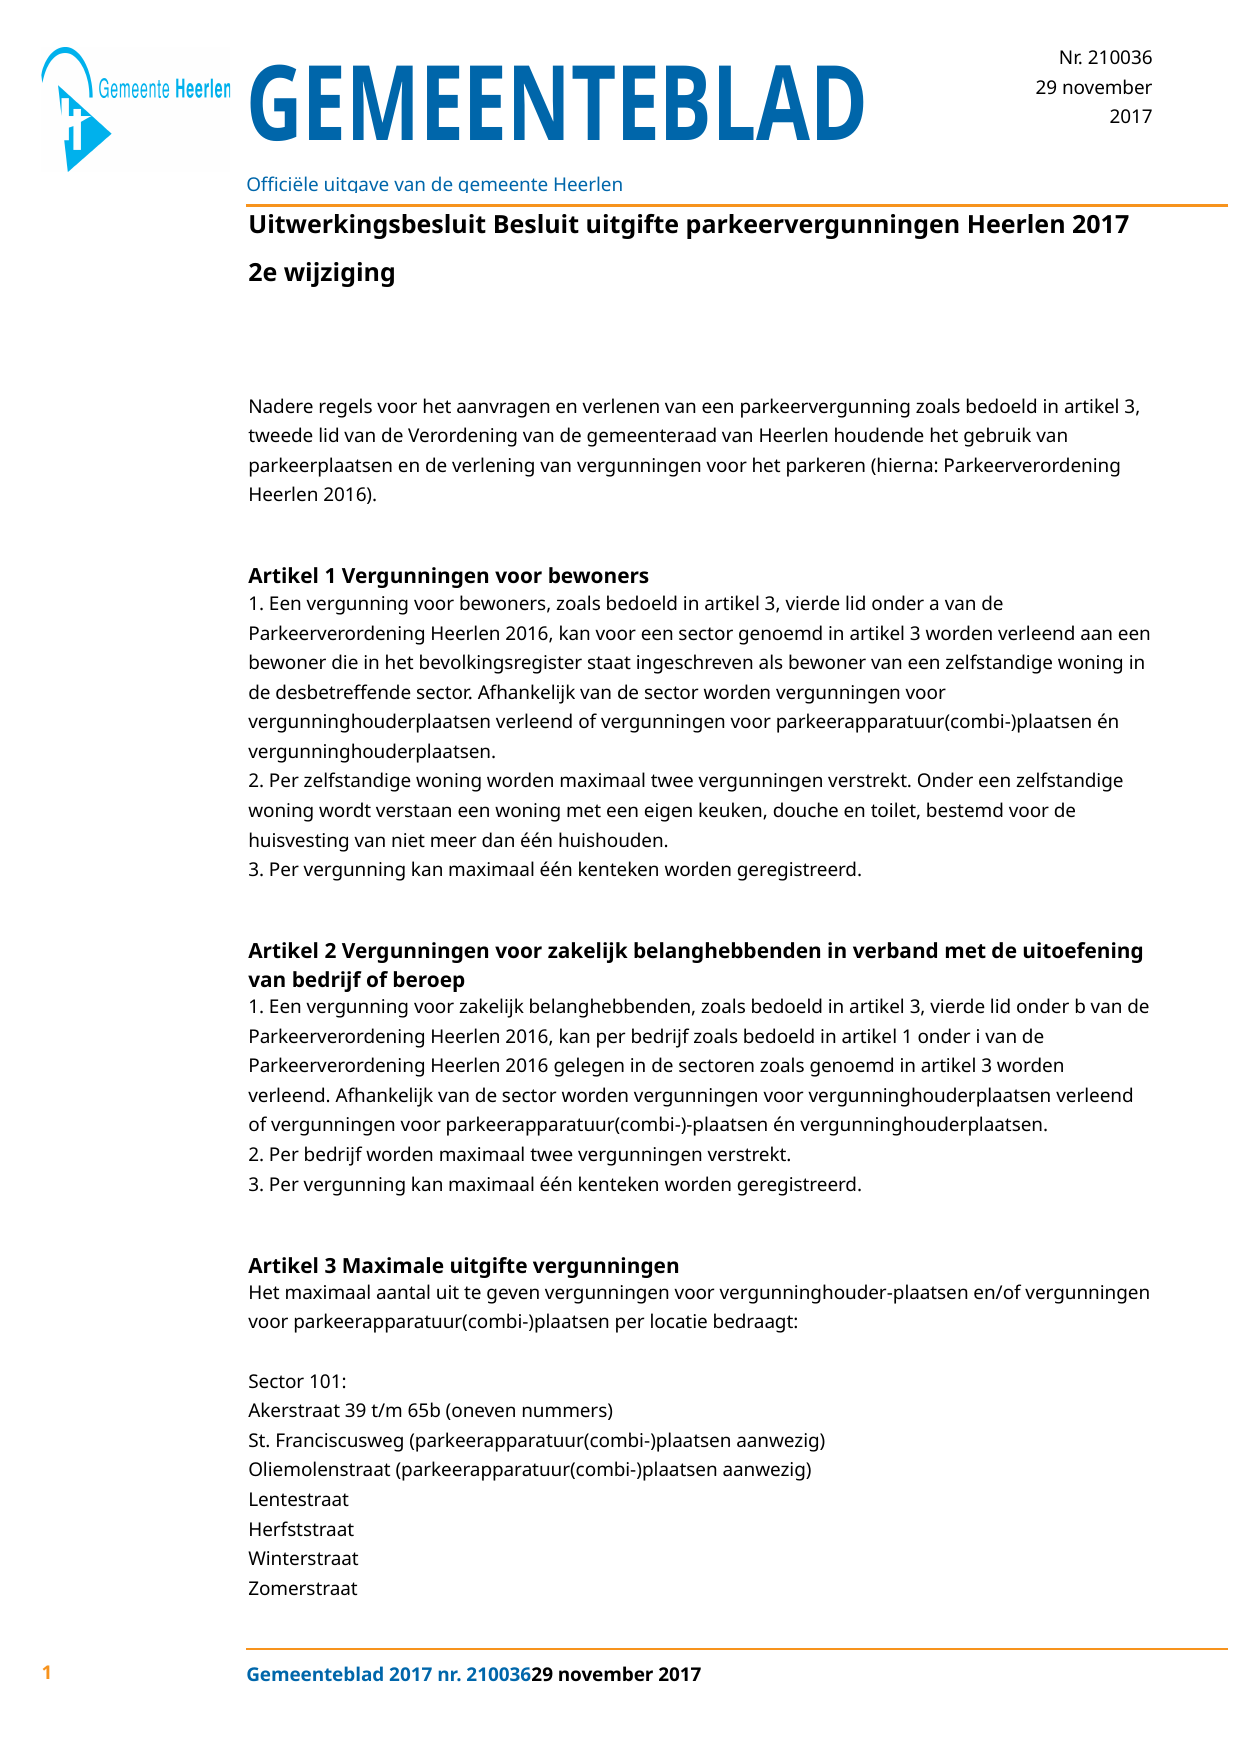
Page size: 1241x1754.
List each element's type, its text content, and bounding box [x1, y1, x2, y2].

picture [41, 47, 231, 172]
text Zomerstraat [248, 1575, 1152, 1601]
text Artikel 1 Vergunningen voor bewoners [248, 562, 1152, 590]
text 3. Per vergunning kan maximaal één kenteken worden geregistreerd. [248, 1171, 1152, 1196]
text Winterstraat [248, 1545, 1152, 1571]
text Lentestraat [248, 1486, 1152, 1512]
text 1. Een vergunning voor zakelijk belanghebbenden, zoals bedoeld in artikel 3, vierde lid onder b van de Parkeerverordening Heerlen 2016, kan per bedrijf zoals bedoeld in artikel 1 onder i van de Parkeerverordening Heerlen 2016 gelegen in de sectoren zoals genoemd in artikel 3 worden verleend. Afhankelijk van de sector worden vergunningen voor vergunninghouderplaatsen verleend of vergunningen voor parkeerapparatuur(combi-)-plaatsen én vergunninghouderplaatsen. [248, 993, 1152, 1137]
text Artikel 2 Vergunningen voor zakelijk belanghebbenden in verband met de uitoefening van bedrijf of beroep [248, 936, 1152, 993]
text Akerstraat 39 t/m 65b (oneven nummers) [248, 1397, 1152, 1423]
text Artikel 3 Maximale uitgifte vergunningen [248, 1251, 1152, 1279]
text Het maximaal aantal uit te geven vergunningen voor vergunninghouder-plaatsen en/of vergunningen voor parkeerapparatuur(combi-)plaatsen per locatie bedraagt: [248, 1279, 1152, 1334]
text Nadere regels voor het aanvragen en verlenen van een parkeervergunning zoals bedoeld in artikel 3, tweede lid van de Verordening van de gemeenteraad van Heerlen houdende het gebruik van parkeerplaatsen en de verlening van vergunningen voor het parkeren (hierna: Parkeerverordening Heerlen 2016). [248, 393, 1152, 507]
text Sector 101: [248, 1368, 1152, 1394]
text St. Franciscusweg (parkeerapparatuur(combi-)plaatsen aanwezig) [248, 1427, 1152, 1453]
picture [41, 47, 58, 70]
text Oliemolenstraat (parkeerapparatuur(combi-)plaatsen aanwezig) [248, 1457, 1152, 1482]
text 3. Per vergunning kan maximaal één kenteken worden geregistreerd. [248, 856, 1152, 882]
text Herfststraat [248, 1516, 1152, 1542]
text 1. Een vergunning voor bewoners, zoals bedoeld in artikel 3, vierde lid onder a van de Parkeerverordening Heerlen 2016, kan voor een sector genoemd in artikel 3 worden verleend aan een bewoner die in het bevolkingsregister staat ingeschreven als bewoner van een zelfstandige woning in de desbetreffende sector. Afhankelijk van de sector worden vergunningen voor vergunninghouderplaatsen verleend of vergunningen voor parkeerapparatuur(combi-)plaatsen én vergunninghouderplaatsen. [248, 590, 1152, 764]
text 2. Per bedrijf worden maximaal twee vergunningen verstrekt. [248, 1141, 1152, 1167]
text Uitwerkingsbesluit Besluit uitgifte parkeervergunningen Heerlen 2017 2e wijziging [248, 207, 1152, 288]
text 2. Per zelfstandige woning worden maximaal twee vergunningen verstrekt. Onder een zelfstandige woning wordt verstaan een woning met een eigen keuken, douche en toilet, bestemd voor de huisvesting van niet meer dan één huishouden. [248, 768, 1152, 852]
